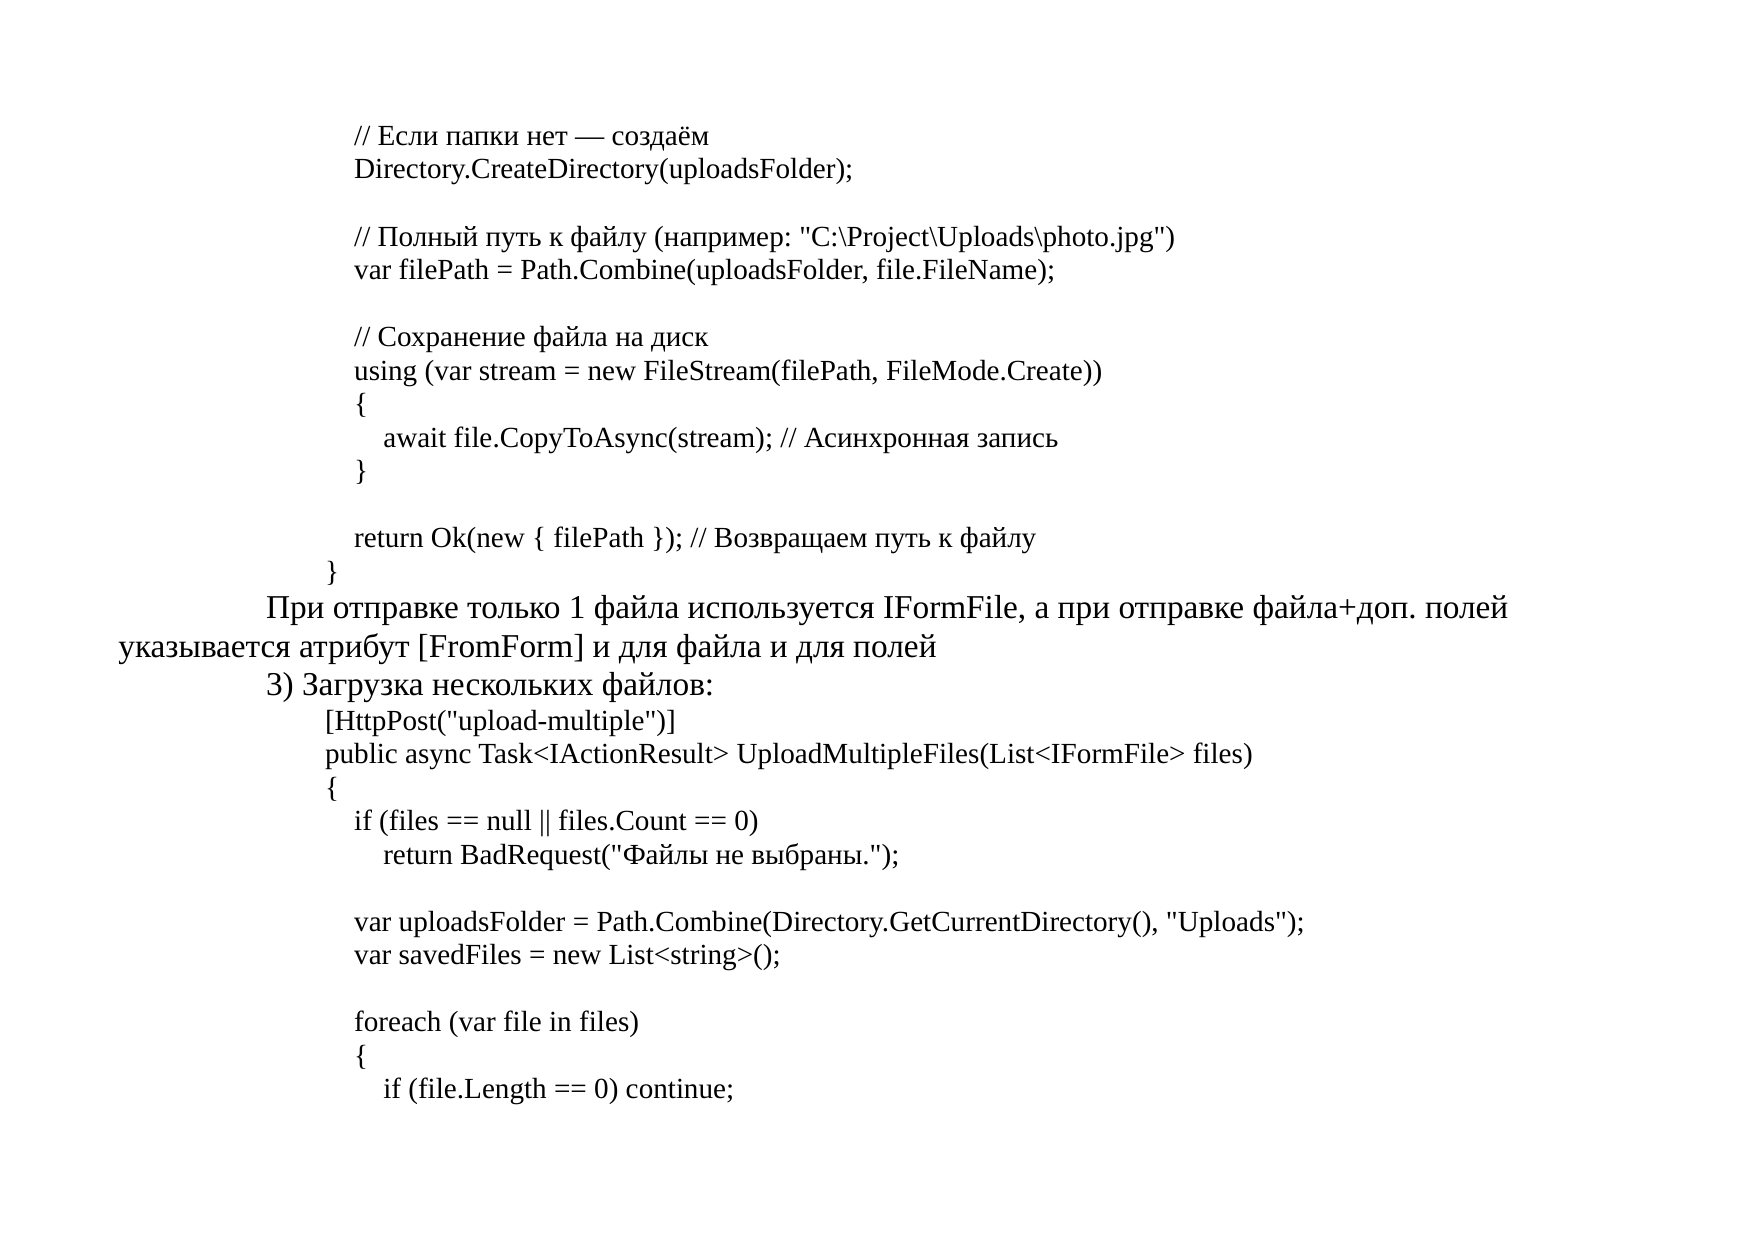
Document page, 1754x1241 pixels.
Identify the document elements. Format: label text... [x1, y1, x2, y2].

text var savedFiles = new List<string>(); [118, 937, 1636, 971]
text // Полный путь к файлу (например: "C:\Project\Uploads\photo.jpg") [118, 219, 1636, 252]
text return Ok(new { filePath }); // Возвращаем путь к файлу [118, 521, 1636, 554]
text foreach (var file in files) [118, 1004, 1636, 1038]
text // Если папки нет — создаём [118, 118, 1636, 152]
text public async Task<IActionResult> UploadMultipleFiles(List<IFormFile> files) [118, 736, 1636, 770]
text await file.CopyToAsync(stream); // Асинхронная запись [118, 420, 1636, 453]
text { [118, 386, 1636, 420]
text При отправке только 1 файла используется IFormFile, а при отправке файла+доп. полей указывается атрибут [FromForm] и для файла и для полей [118, 588, 1636, 664]
text Directory.CreateDirectory(uploadsFolder); [118, 152, 1636, 185]
text using (var stream = new FileStream(filePath, FileMode.Create)) [118, 353, 1636, 386]
text // Сохранение файла на диск [118, 319, 1636, 353]
text if (file.Length == 0) continue; [118, 1072, 1636, 1105]
text var uploadsFolder = Path.Combine(Directory.GetCurrentDirectory(), "Uploads"); [118, 904, 1636, 937]
text { [118, 1038, 1636, 1072]
text } [118, 453, 1636, 487]
text [HttpPost("upload-multiple")] [118, 703, 1636, 736]
text } [118, 554, 1636, 588]
text 3) Загрузка нескольких файлов: [118, 664, 1636, 703]
text { [118, 770, 1636, 803]
text if (files == null || files.Count == 0) [118, 803, 1636, 837]
text var filePath = Path.Combine(uploadsFolder, file.FileName); [118, 252, 1636, 286]
text return BadRequest("Файлы не выбраны."); [118, 837, 1636, 870]
